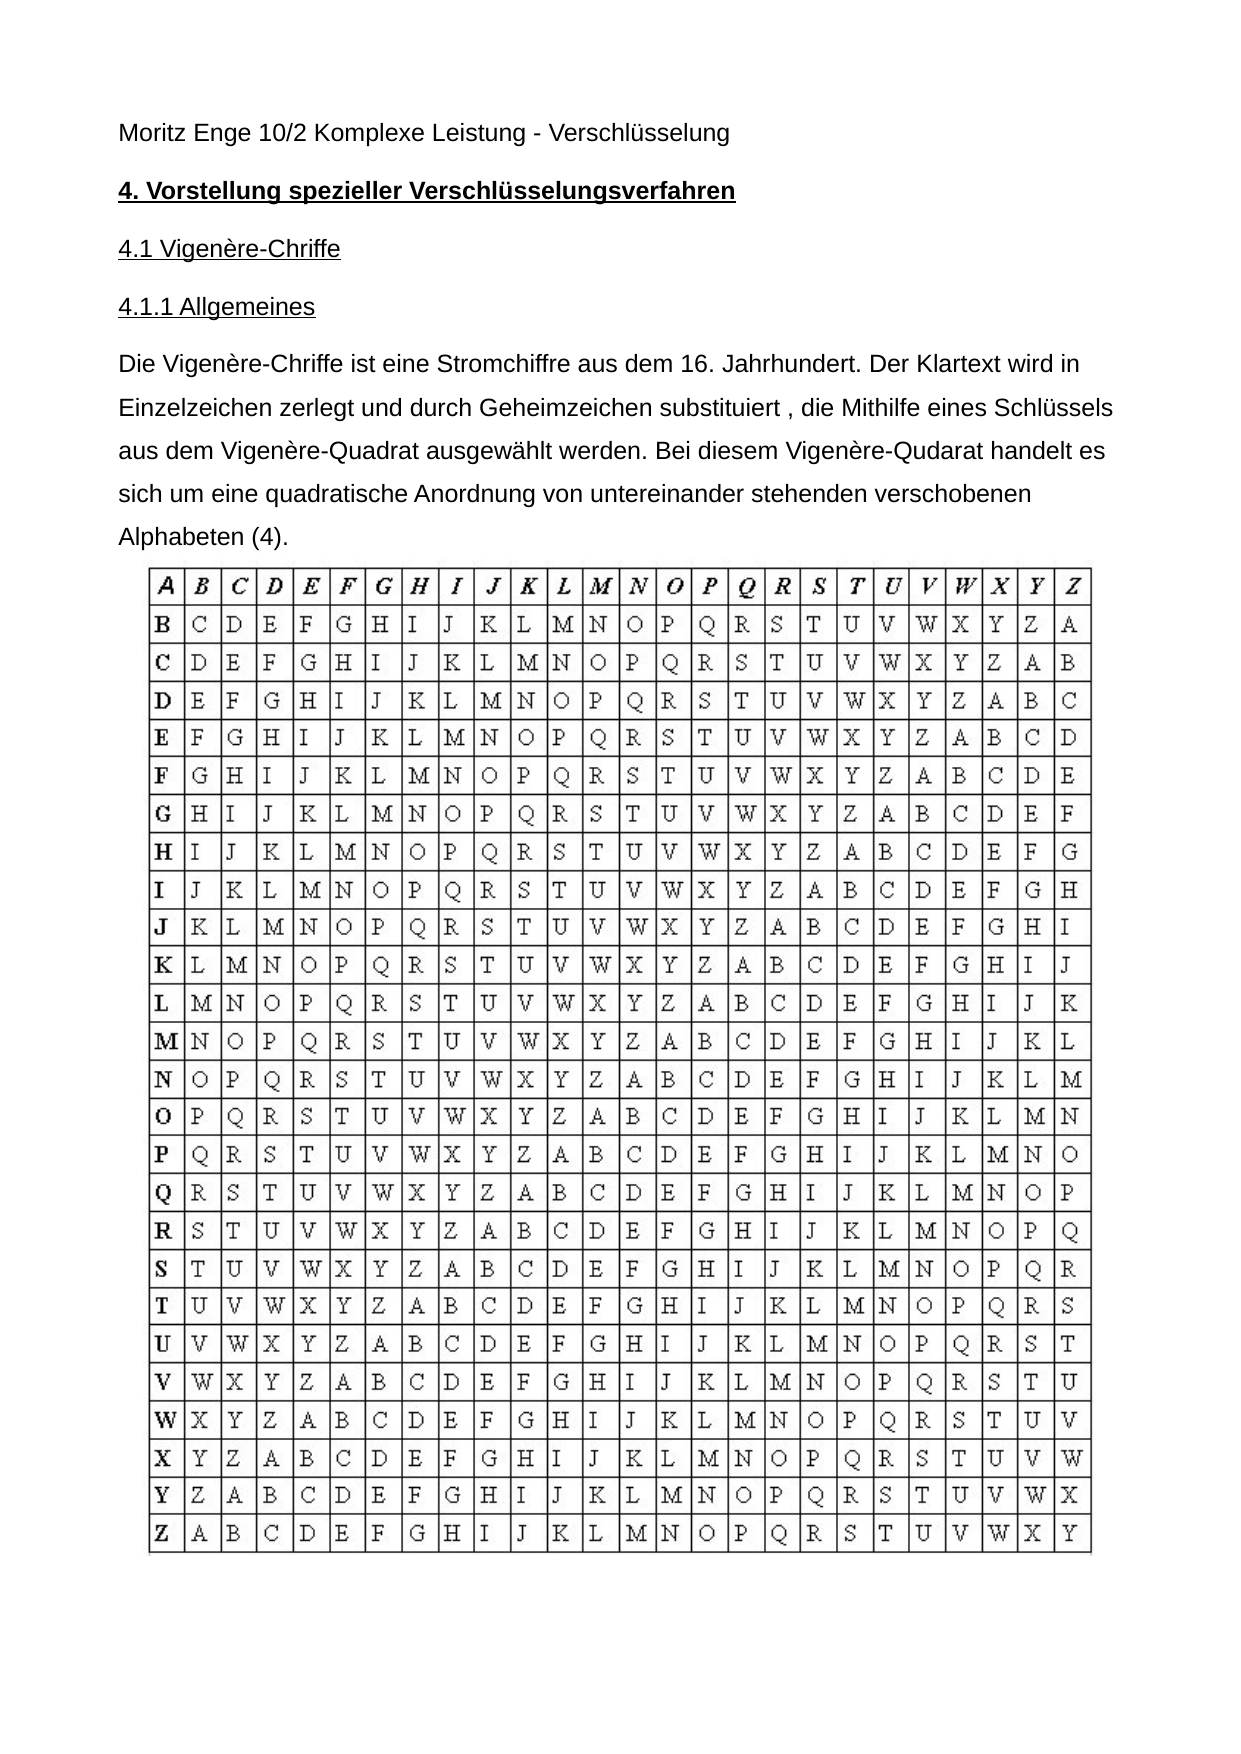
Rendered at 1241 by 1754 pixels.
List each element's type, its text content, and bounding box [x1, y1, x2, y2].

text 4.1.1 Allgemeines [118, 292, 1122, 321]
picture [143, 559, 1098, 1556]
text Die Vigenère-Chriffe ist eine Stromchiffre aus dem 16. Jahrhundert. Der Klartext wird in Einzelzeichen zerlegt und durch Geheimzeichen substituiert , die Mithilfe eines Schlüssels aus dem Vigenère-Quadrat ausgewählt werden. Bei diesem Vigenère-Qudarat handelt es sich um eine quadratische Anordnung von untereinander stehenden verschobenen Alphabeten (4). [118, 349, 1122, 551]
text 4.1 Vigenère-Chriffe [118, 234, 1122, 263]
text 4. Vorstellung spezieller Verschlüsselungsverfahren [118, 176, 1122, 205]
